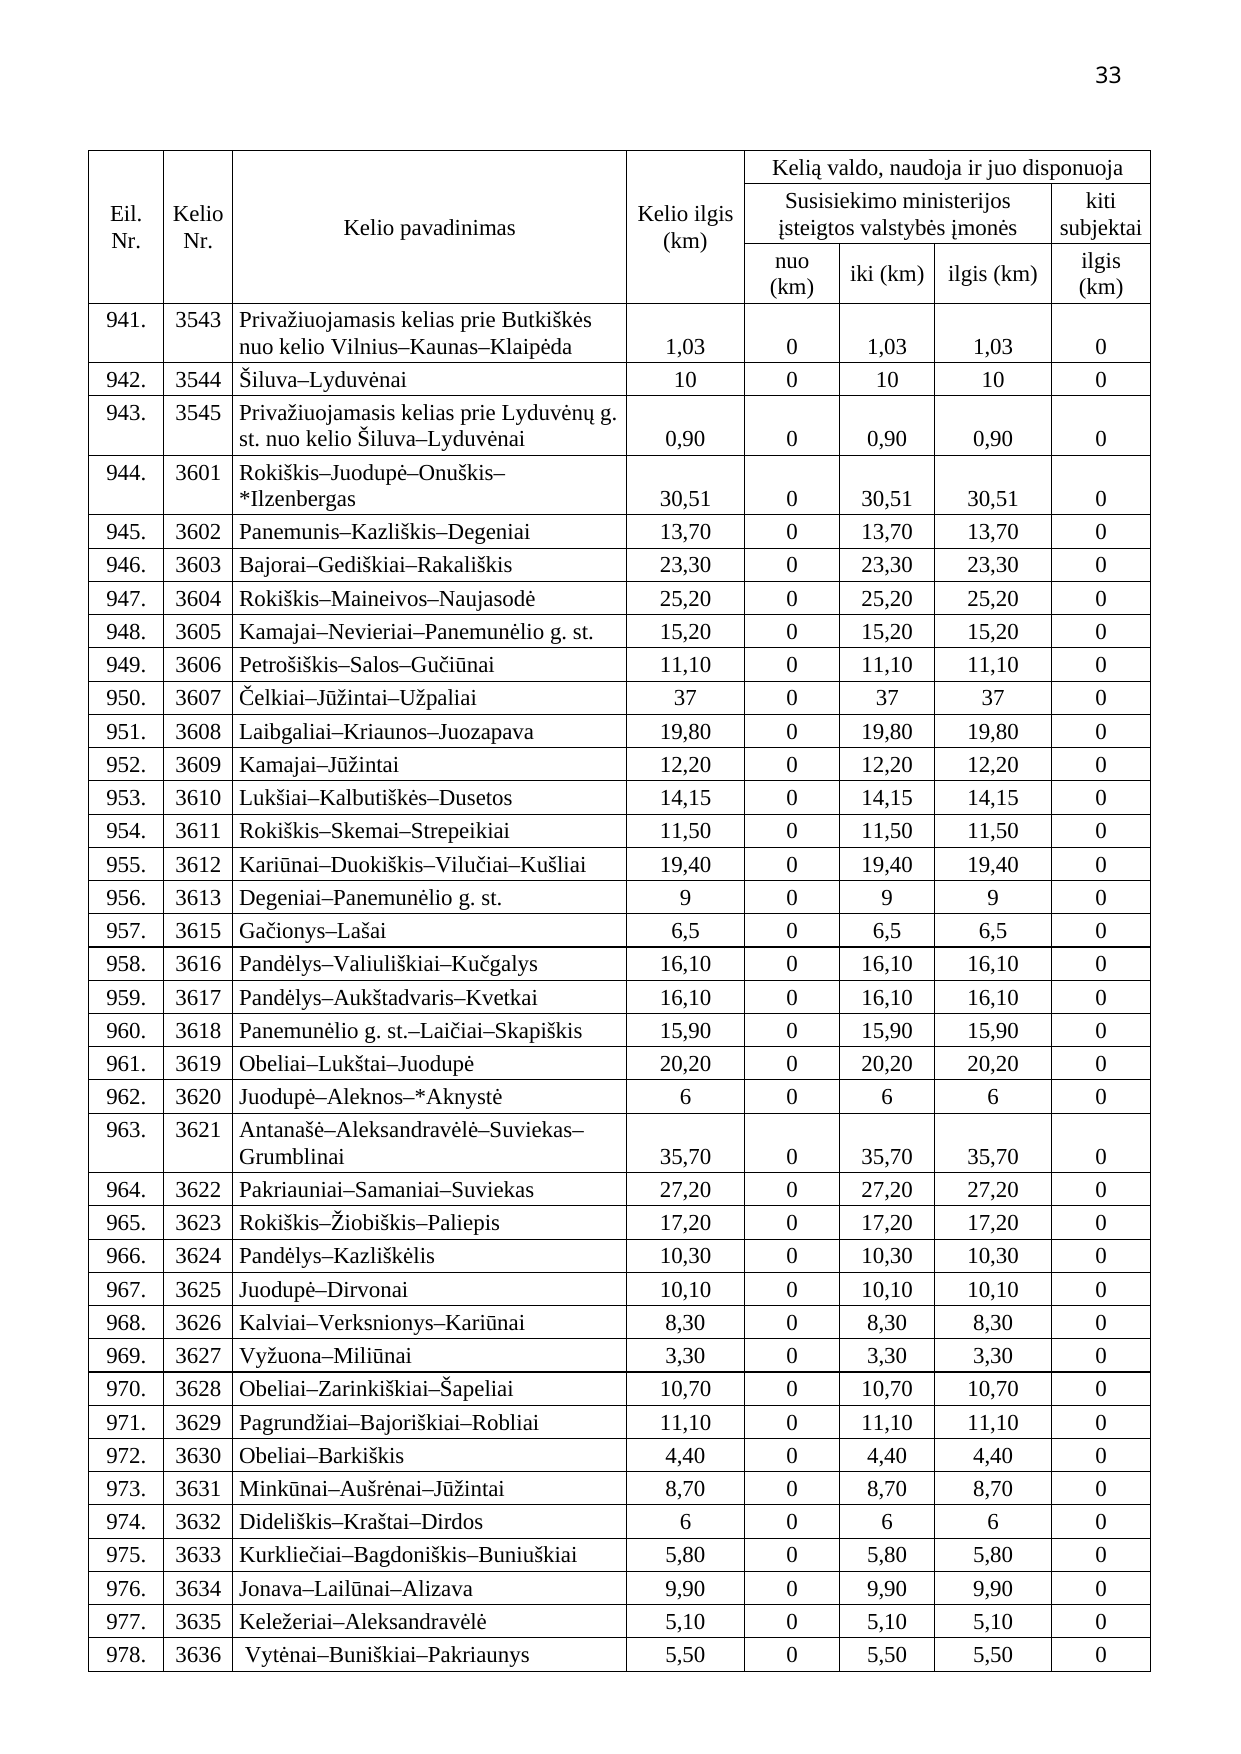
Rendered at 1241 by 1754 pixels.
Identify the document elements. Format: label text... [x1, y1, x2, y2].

table_cell 0 [745, 948, 839, 979]
table_cell 0 [745, 1373, 839, 1405]
table_cell 956. [89, 881, 163, 913]
table_cell 3635 [164, 1605, 232, 1637]
table_cell 0 [745, 363, 839, 395]
table_cell 30,51 [935, 456, 1051, 514]
table_cell 0 [1052, 1539, 1150, 1571]
table_cell 37 [935, 682, 1051, 714]
table_cell 0 [1052, 748, 1150, 780]
table_cell Panemunėlio g. st.–Laičiai–Skapiškis [233, 1014, 626, 1046]
table_cell Gačionys–Lašai [233, 914, 626, 946]
table_cell 0 [745, 1439, 839, 1471]
table_cell 3633 [164, 1539, 232, 1571]
table_cell 946. [89, 549, 163, 581]
table_cell 15,20 [627, 615, 744, 647]
table_cell 5,10 [627, 1605, 744, 1637]
table_cell Obeliai–Zarinkiškiai–Šapeliai [233, 1373, 626, 1405]
table_cell 35,70 [627, 1114, 744, 1172]
table_cell 943. [89, 396, 163, 455]
table_cell 953. [89, 781, 163, 813]
table_cell 25,20 [840, 582, 934, 614]
table_cell 11,10 [935, 648, 1051, 681]
table_cell 1,03 [840, 304, 934, 362]
table_cell 10,30 [840, 1240, 934, 1272]
table_cell 0 [745, 1273, 839, 1305]
table_cell Vytėnai–Buniškiai–Pakriaunys [233, 1638, 626, 1671]
table_header Kelio ilgis (km) [627, 151, 744, 302]
table_cell 11,10 [627, 1406, 744, 1438]
table_cell 23,30 [840, 549, 934, 581]
table_cell 0 [745, 914, 839, 946]
table_cell 949. [89, 648, 163, 681]
table_cell 16,10 [935, 981, 1051, 1013]
table_cell 6 [935, 1505, 1051, 1538]
table_cell 959. [89, 981, 163, 1013]
table_cell 10,70 [840, 1373, 934, 1405]
table_cell Keležeriai–Aleksandravėlė [233, 1605, 626, 1637]
table_cell 961. [89, 1047, 163, 1079]
table_cell 5,50 [840, 1638, 934, 1671]
table_cell Vyžuona–Miliūnai [233, 1339, 626, 1371]
table_cell Susisiekimo ministerijos įsteigtos valstybės įmonės [745, 184, 1051, 243]
table_cell Obeliai–Lukštai–Juodupė [233, 1047, 626, 1079]
table_cell 3604 [164, 582, 232, 614]
table_cell 27,20 [935, 1173, 1051, 1205]
table_cell 0 [745, 682, 839, 714]
table_cell Juodupė–Dirvonai [233, 1273, 626, 1305]
table_cell 0 [745, 1014, 839, 1046]
table_cell 11,50 [840, 815, 934, 847]
table_header Kelio pavadinimas [233, 151, 626, 302]
table_cell Antanašė–Aleksandravėlė–Suviekas– Grumblinai [233, 1114, 626, 1172]
table_cell 0 [745, 515, 839, 548]
table_cell 14,15 [627, 781, 744, 813]
table_cell 6 [840, 1505, 934, 1538]
table_cell 15,90 [627, 1014, 744, 1046]
table_cell 10 [935, 363, 1051, 395]
table_cell nuo (km) [745, 244, 839, 302]
table_cell 0 [1052, 304, 1150, 362]
table_cell 19,80 [627, 715, 744, 747]
table_cell 3621 [164, 1114, 232, 1172]
table_cell 13,70 [627, 515, 744, 548]
table_cell Pandėlys–Kazliškėlis [233, 1240, 626, 1272]
table_cell 6 [627, 1080, 744, 1112]
table_cell 35,70 [840, 1114, 934, 1172]
table_cell 0 [1052, 1439, 1150, 1471]
table_cell 0 [1052, 815, 1150, 847]
table_cell 10,70 [627, 1373, 744, 1405]
table_cell 10,10 [935, 1273, 1051, 1305]
table_cell 13,70 [935, 515, 1051, 548]
table_cell Juodupė–Aleknos–*Aknystė [233, 1080, 626, 1112]
table_cell 3606 [164, 648, 232, 681]
table_cell 20,20 [840, 1047, 934, 1079]
table_cell 9 [627, 881, 744, 913]
table_cell 10,30 [935, 1240, 1051, 1272]
table_cell 947. [89, 582, 163, 614]
table_cell 952. [89, 748, 163, 780]
table_cell Privažiuojamasis kelias prie Lyduvėnų g. st. nuo kelio Šiluva–Lyduvėnai [233, 396, 626, 455]
table_cell Jonava–Lailūnai–Alizava [233, 1572, 626, 1604]
table_cell Kurkliečiai–Bagdoniškis–Buniuškiai [233, 1539, 626, 1571]
table_cell 19,80 [840, 715, 934, 747]
table_cell 3627 [164, 1339, 232, 1371]
table_cell 0 [745, 1572, 839, 1604]
table_cell 16,10 [627, 981, 744, 1013]
table_cell Dideliškis–Kraštai–Dirdos [233, 1505, 626, 1538]
table_cell 16,10 [840, 981, 934, 1013]
table_cell 0 [745, 815, 839, 847]
table_cell 6,5 [840, 914, 934, 946]
table_cell 972. [89, 1439, 163, 1471]
table_cell 0 [745, 1605, 839, 1637]
table_cell 3616 [164, 948, 232, 979]
table_cell 20,20 [935, 1047, 1051, 1079]
table_cell 3618 [164, 1014, 232, 1046]
table_cell 955. [89, 848, 163, 880]
table_cell kiti subjektai [1052, 184, 1150, 243]
table_cell 11,10 [627, 648, 744, 681]
table_cell 969. [89, 1339, 163, 1371]
table_cell 0 [1052, 396, 1150, 455]
table_cell 14,15 [935, 781, 1051, 813]
table_cell Pandėlys–Aukštadvaris–Kvetkai [233, 981, 626, 1013]
table_cell 0 [1052, 456, 1150, 514]
table_cell Bajorai–Gediškiai–Rakališkis [233, 549, 626, 581]
table_cell 15,20 [840, 615, 934, 647]
table_cell 3628 [164, 1373, 232, 1405]
table_cell 0 [1052, 948, 1150, 979]
table_cell 3631 [164, 1472, 232, 1504]
table_cell 0 [1052, 1306, 1150, 1338]
table_cell 3630 [164, 1439, 232, 1471]
table_cell 973. [89, 1472, 163, 1504]
table_cell 954. [89, 815, 163, 847]
table_cell 974. [89, 1505, 163, 1538]
table_cell 5,80 [627, 1539, 744, 1571]
table_cell 0,90 [935, 396, 1051, 455]
table_cell 0 [745, 781, 839, 813]
table_cell 3623 [164, 1206, 232, 1238]
table_cell Privažiuojamasis kelias prie Butkiškės nuo kelio Vilnius–Kaunas–Klaipėda [233, 304, 626, 362]
table_cell 0 [1052, 1472, 1150, 1504]
table_cell 3602 [164, 515, 232, 548]
table_cell 3609 [164, 748, 232, 780]
table_cell 0 [745, 1240, 839, 1272]
table_cell 964. [89, 1173, 163, 1205]
table_cell Rokiškis–Žiobiškis–Paliepis [233, 1206, 626, 1238]
table_cell 0 [745, 549, 839, 581]
table_cell 0 [745, 1339, 839, 1371]
table_cell 25,20 [627, 582, 744, 614]
table_cell 10,10 [840, 1273, 934, 1305]
table_cell 970. [89, 1373, 163, 1405]
table_cell 8,70 [935, 1472, 1051, 1504]
table_cell 3601 [164, 456, 232, 514]
table_cell 12,20 [935, 748, 1051, 780]
table_cell 3629 [164, 1406, 232, 1438]
table_cell 4,40 [935, 1439, 1051, 1471]
table_cell Šiluva–Lyduvėnai [233, 363, 626, 395]
table_cell 3544 [164, 363, 232, 395]
table_cell 0 [1052, 1173, 1150, 1205]
table_cell 977. [89, 1605, 163, 1637]
table_cell 0 [745, 615, 839, 647]
table_cell Rokiškis–Juodupė–Onuškis–*Ilzenbergas [233, 456, 626, 514]
table_cell 976. [89, 1572, 163, 1604]
table_cell 3624 [164, 1240, 232, 1272]
table_cell Rokiškis–Skemai–Strepeikiai [233, 815, 626, 847]
table_cell Čelkiai–Jūžintai–Užpaliai [233, 682, 626, 714]
table_cell 966. [89, 1240, 163, 1272]
table_cell 5,50 [627, 1638, 744, 1671]
table_cell 9,90 [627, 1572, 744, 1604]
table_cell 0 [745, 1047, 839, 1079]
table_cell 4,40 [840, 1439, 934, 1471]
table_cell 19,40 [935, 848, 1051, 880]
table_cell 3626 [164, 1306, 232, 1338]
table_cell 958. [89, 948, 163, 979]
table_cell 0 [1052, 549, 1150, 581]
table_cell 965. [89, 1206, 163, 1238]
table_cell iki (km) [840, 244, 934, 302]
table_cell 945. [89, 515, 163, 548]
table_cell 0 [1052, 615, 1150, 647]
table_cell 0 [745, 1638, 839, 1671]
table_cell 6 [935, 1080, 1051, 1112]
table_cell 957. [89, 914, 163, 946]
table_cell 3613 [164, 881, 232, 913]
table_cell 0 [1052, 1080, 1150, 1112]
table_cell 962. [89, 1080, 163, 1112]
table_cell 3634 [164, 1572, 232, 1604]
table_cell 3603 [164, 549, 232, 581]
table_cell 11,10 [840, 1406, 934, 1438]
table_cell 8,30 [627, 1306, 744, 1338]
table_cell 5,50 [935, 1638, 1051, 1671]
table_cell 0 [1052, 1572, 1150, 1604]
table_cell 3611 [164, 815, 232, 847]
table_cell 0 [1052, 1014, 1150, 1046]
table_cell 942. [89, 363, 163, 395]
table_cell 17,20 [627, 1206, 744, 1238]
table_cell 3610 [164, 781, 232, 813]
table_cell 19,40 [840, 848, 934, 880]
table_cell 0,90 [627, 396, 744, 455]
table_cell 3543 [164, 304, 232, 362]
table_cell 3622 [164, 1173, 232, 1205]
table_cell 5,10 [840, 1605, 934, 1637]
table_cell 9 [935, 881, 1051, 913]
table_cell 0 [1052, 781, 1150, 813]
table_cell 0 [745, 1306, 839, 1338]
table_cell 3620 [164, 1080, 232, 1112]
table_cell 10 [627, 363, 744, 395]
table_cell Kamajai–Nevieriai–Panemunėlio g. st. [233, 615, 626, 647]
table_header Kelio Nr. [164, 151, 232, 302]
table_cell 0 [1052, 1373, 1150, 1405]
table_cell 963. [89, 1114, 163, 1172]
table_cell Obeliai–Barkiškis [233, 1439, 626, 1471]
table_cell 3632 [164, 1505, 232, 1538]
table_cell 0 [745, 748, 839, 780]
table_cell 0 [1052, 1206, 1150, 1238]
table_cell 20,20 [627, 1047, 744, 1079]
table_cell 16,10 [627, 948, 744, 979]
table_cell 944. [89, 456, 163, 514]
table_cell 14,15 [840, 781, 934, 813]
table_cell 35,70 [935, 1114, 1051, 1172]
table_cell 8,70 [840, 1472, 934, 1504]
table_cell Rokiškis–Maineivos–Naujasodė [233, 582, 626, 614]
table_cell 3607 [164, 682, 232, 714]
table_cell 951. [89, 715, 163, 747]
table_cell 1,03 [935, 304, 1051, 362]
table_cell Pagrundžiai–Bajoriškiai–Robliai [233, 1406, 626, 1438]
table_cell 9,90 [840, 1572, 934, 1604]
table_cell 0 [1052, 1047, 1150, 1079]
table_cell 16,10 [935, 948, 1051, 979]
table_cell 0 [745, 881, 839, 913]
table_cell 27,20 [840, 1173, 934, 1205]
table_cell 12,20 [840, 748, 934, 780]
table_cell 0 [1052, 1638, 1150, 1671]
table_cell ilgis (km) [1052, 244, 1150, 302]
table_cell 968. [89, 1306, 163, 1338]
table_cell 3636 [164, 1638, 232, 1671]
table_cell 950. [89, 682, 163, 714]
table_cell 15,90 [935, 1014, 1051, 1046]
table_cell 0 [1052, 1339, 1150, 1371]
table_cell 11,50 [935, 815, 1051, 847]
table_cell 0 [745, 648, 839, 681]
table_cell 0 [745, 304, 839, 362]
table_cell 3619 [164, 1047, 232, 1079]
table_cell 0 [745, 1173, 839, 1205]
table_cell 960. [89, 1014, 163, 1046]
table_cell Pakriauniai–Samaniai–Suviekas [233, 1173, 626, 1205]
table_cell ilgis (km) [935, 244, 1051, 302]
table_cell 6 [627, 1505, 744, 1538]
table_cell 11,10 [935, 1406, 1051, 1438]
table_cell 37 [627, 682, 744, 714]
table_cell 0 [1052, 648, 1150, 681]
table_cell 941. [89, 304, 163, 362]
table_cell 0 [1052, 1240, 1150, 1272]
table_header Kelią valdo, naudoja ir juo disponuoja [745, 151, 1150, 183]
table_cell 37 [840, 682, 934, 714]
table_cell Kariūnai–Duokiškis–Vilučiai–Kušliai [233, 848, 626, 880]
table_cell 3617 [164, 981, 232, 1013]
table_cell 19,40 [627, 848, 744, 880]
table_cell 23,30 [935, 549, 1051, 581]
table_cell Panemunis–Kazliškis–Degeniai [233, 515, 626, 548]
table_cell 9,90 [935, 1572, 1051, 1604]
table_cell 3615 [164, 914, 232, 946]
table_cell 10 [840, 363, 934, 395]
table_cell 0 [1052, 682, 1150, 714]
table_cell 11,50 [627, 815, 744, 847]
table_cell 12,20 [627, 748, 744, 780]
table_cell 15,90 [840, 1014, 934, 1046]
table_cell 11,10 [840, 648, 934, 681]
table_cell 0 [1052, 981, 1150, 1013]
table_cell 0 [1052, 515, 1150, 548]
table_cell 16,10 [840, 948, 934, 979]
table_cell 0 [745, 1472, 839, 1504]
table_cell 0,90 [840, 396, 934, 455]
table_cell 0 [745, 582, 839, 614]
table_cell 0 [1052, 715, 1150, 747]
table_cell 0 [1052, 1406, 1150, 1438]
table_cell 0 [745, 1080, 839, 1112]
table_cell 0 [745, 1406, 839, 1438]
table_cell 0 [1052, 881, 1150, 913]
table_cell 5,80 [935, 1539, 1051, 1571]
table_cell 23,30 [627, 549, 744, 581]
table_cell 10,10 [627, 1273, 744, 1305]
table_cell 15,20 [935, 615, 1051, 647]
table_cell 10,70 [935, 1373, 1051, 1405]
table_cell 3605 [164, 615, 232, 647]
table_cell 25,20 [935, 582, 1051, 614]
table_cell 3612 [164, 848, 232, 880]
table_cell 9 [840, 881, 934, 913]
table_cell 4,40 [627, 1439, 744, 1471]
table_cell Kamajai–Jūžintai [233, 748, 626, 780]
table_cell 0 [1052, 363, 1150, 395]
table_cell 30,51 [627, 456, 744, 514]
table_cell 967. [89, 1273, 163, 1305]
table_cell Laibgaliai–Kriaunos–Juozapava [233, 715, 626, 747]
table_cell 8,30 [935, 1306, 1051, 1338]
table_cell 8,30 [840, 1306, 934, 1338]
table_cell 19,80 [935, 715, 1051, 747]
table_cell 0 [1052, 1605, 1150, 1637]
table_cell 6,5 [935, 914, 1051, 946]
table_cell 0 [1052, 914, 1150, 946]
table_cell 0 [1052, 848, 1150, 880]
table_cell 30,51 [840, 456, 934, 514]
table_cell 0 [745, 456, 839, 514]
table_cell 3608 [164, 715, 232, 747]
table_cell 0 [1052, 1273, 1150, 1305]
table_cell 0 [745, 848, 839, 880]
table_cell 0 [745, 715, 839, 747]
table_cell 0 [745, 1505, 839, 1538]
table_cell 0 [1052, 582, 1150, 614]
table_cell 3,30 [840, 1339, 934, 1371]
table_cell 978. [89, 1638, 163, 1671]
table_cell 5,80 [840, 1539, 934, 1571]
table_cell Pandėlys–Valiuliškiai–Kučgalys [233, 948, 626, 979]
table_cell 8,70 [627, 1472, 744, 1504]
table_cell 0 [745, 1206, 839, 1238]
table_cell 5,10 [935, 1605, 1051, 1637]
table_cell 0 [745, 981, 839, 1013]
table_cell Degeniai–Panemunėlio g. st. [233, 881, 626, 913]
table_cell 1,03 [627, 304, 744, 362]
table_cell 3625 [164, 1273, 232, 1305]
table_cell 3545 [164, 396, 232, 455]
table_cell Minkūnai–Aušrėnai–Jūžintai [233, 1472, 626, 1504]
table_cell 3,30 [627, 1339, 744, 1371]
table_cell 0 [745, 1114, 839, 1172]
table_cell 6,5 [627, 914, 744, 946]
table_cell Lukšiai–Kalbutiškės–Dusetos [233, 781, 626, 813]
table_header Eil. Nr. [89, 151, 163, 302]
table_cell 0 [745, 396, 839, 455]
table_cell 0 [1052, 1505, 1150, 1538]
table_cell 948. [89, 615, 163, 647]
table_cell 17,20 [935, 1206, 1051, 1238]
table_cell 0 [745, 1539, 839, 1571]
table_cell 27,20 [627, 1173, 744, 1205]
table_cell 13,70 [840, 515, 934, 548]
table_cell 0 [1052, 1114, 1150, 1172]
table_cell 10,30 [627, 1240, 744, 1272]
table_cell 3,30 [935, 1339, 1051, 1371]
table_cell 6 [840, 1080, 934, 1112]
table_cell 971. [89, 1406, 163, 1438]
table_cell Kalviai–Verksnionys–Kariūnai [233, 1306, 626, 1338]
table_cell 975. [89, 1539, 163, 1571]
table_cell 17,20 [840, 1206, 934, 1238]
table_cell Petrošiškis–Salos–Gučiūnai [233, 648, 626, 681]
